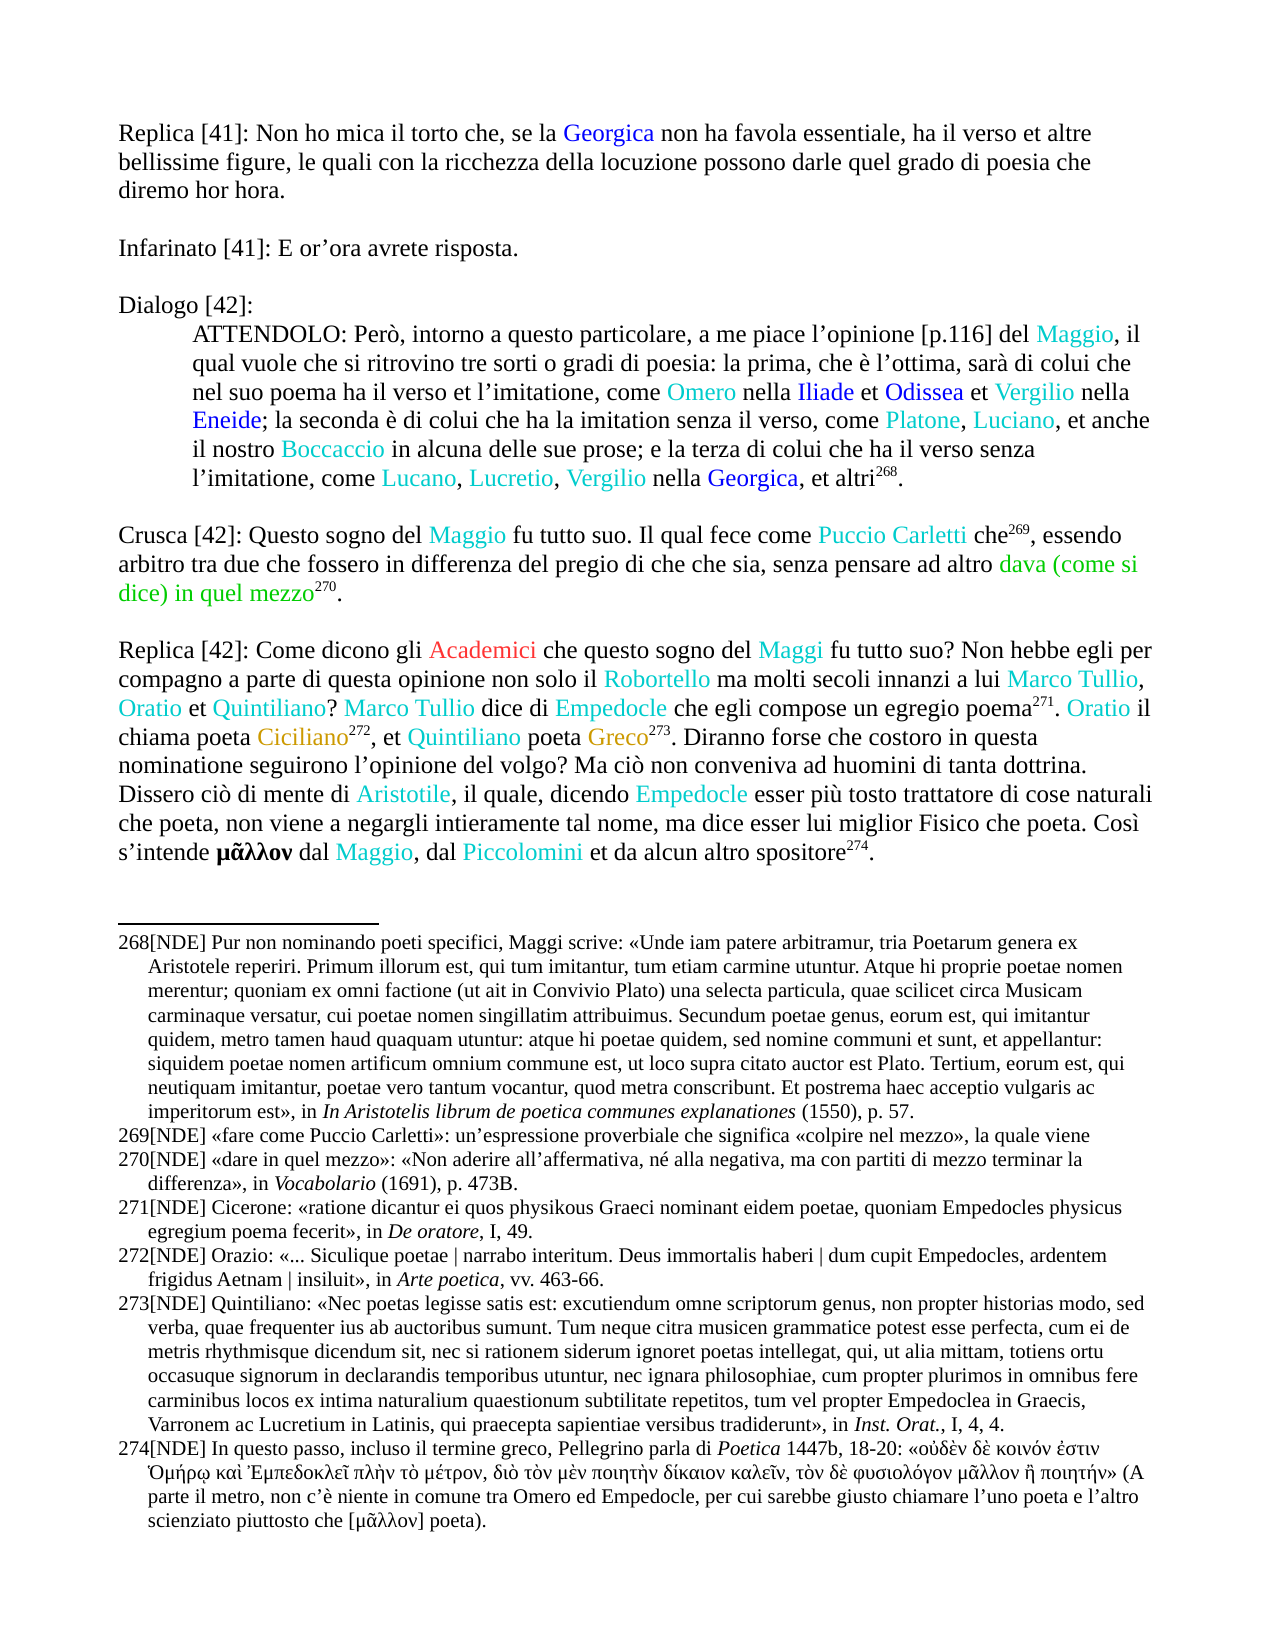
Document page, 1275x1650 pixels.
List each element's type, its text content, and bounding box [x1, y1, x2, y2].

text ATTENDOLO: Però, intorno a questo particolare, a me piace l’opinione [p.116] del Maggio, il qual vuole che si ritrovino tre sorti o gradi di poesia: la prima, che è l’ottima, sarà di colui che nel suo poema ha il verso et l’imitatione, come Omero nella Iliade et Odissea et Vergilio nella Eneide; la seconda è di colui che ha la imitation senza il verso, come Platone, Luciano, et anche il nostro Boccaccio in alcuna delle sue prose; e la terza di colui che ha il verso senza l’imitatione, come Lucano, Lucretio, Vergilio nella Georgica, et altri. [192, 319, 1157, 492]
text [NDE] Quintiliano: «Nec poetas legisse satis est: excutiendum omne scriptorum genus, non propter historias modo, sed verba, quae frequenter ius ab auctoribus sumunt. Tum neque citra musicen grammatice potest esse perfecta, cum ei de metris rhythmisque dicendum sit, nec si rationem siderum ignoret poetas intellegat, qui, ut alia mittam, totiens ortu occasuque signorum in declarandis temporibus utuntur, nec ignara philosophiae, cum propter plurimos in omnibus fere carminibus locos ex intima naturalium quaestionum subtilitate repetitos, tum vel propter Empedoclea in Graecis, Varronem ac Lucretium in Latinis, qui praecepta sapientiae versibus tradiderunt», in Inst. Orat., I, 4, 4. [118, 1291, 1157, 1436]
text [NDE] In questo passo, incluso il termine greco, Pellegrino parla di Poetica 1447b, 18-20: «οὐδὲν δὲ κοινόν ἐστιν Ὁμήρῳ καὶ Ἐμπεδοκλεῖ πλὴν τὸ μέτρον, διὸ τὸν μὲν ποιητὴν δίκαιον καλεῖν, τὸν δὲ φυσιολόγον μᾶλλον ἢ ποιητήν» (A parte il metro, non c’è niente in comune tra Omero ed Empedocle, per cui sarebbe giusto chiamare l’uno poeta e l’altro scienziato piuttosto che [μᾶλλον] poeta). [118, 1436, 1157, 1532]
text Infarinato [41]: E or’ora avrete risposta. [118, 233, 1157, 262]
text Dialogo [42]: [118, 291, 1157, 319]
text [NDE] Pur non nominando poeti specifici, Maggi scrive: «Unde iam patere arbitramur, tria Poetarum genera ex Aristotele reperiri. Primum illorum est, qui tum imitantur, tum etiam carmine utuntur. Atque hi proprie poetae nomen merentur; quoniam ex omni factione (ut ait in Convivio Plato) una selecta particula, quae scilicet circa Musicam carminaque versatur, cui poetae nomen singillatim attribuimus. Secundum poetae genus, eorum est, qui imitantur quidem, metro tamen haud quaquam utuntur: atque hi poetae quidem, sed nomine communi et sunt, et appellantur: siquidem poetae nomen artificum omnium commune est, ut loco supra citato auctor est Plato. Tertium, eorum est, qui neutiquam imitantur, poetae vero tantum vocantur, quod metra conscribunt. Et postrema haec acceptio vulgaris ac imperitorum est», in In Aristotelis librum de poetica communes explanationes (1550), p. 57. [118, 930, 1157, 1123]
text Replica [41]: Non ho mica il torto che, se la Georgica non ha favola essentiale, ha il verso et altre bellissime figure, le quali con la ricchezza della locuzione possono darle quel grado di poesia che diremo hor hora. [118, 118, 1157, 204]
text Replica [42]: Come dicono gli Academici che questo sogno del Maggi fu tutto suo? Non hebbe egli per compagno a parte di questa opinione non solo il Robortello ma molti secoli innanzi a lui Marco Tullio, Oratio et Quintiliano? Marco Tullio dice di Empedocle che egli compose un egregio poema. Oratio il chiama poeta Ciciliano, et Quintiliano poeta Greco. Diranno forse che costoro in questa nominatione seguirono l’opinione del volgo? Ma ciò non conveniva ad huomini di tanta dottrina. Dissero ciò di mente di Aristotile, il quale, dicendo Empedocle esser più tosto trattatore di cose naturali che poeta, non viene a negargli intieramente tal nome, ma dice esser lui miglior Fisico che poeta. Così s’intende μᾶλλον dal Maggio, dal Piccolomini et da alcun altro spositore. [118, 636, 1157, 866]
text [NDE] Cicerone: «ratione dicantur ei quos physikous Graeci nominant eidem poetae, quoniam Empedocles physicus egregium poema fecerit», in De oratore, I, 49. [118, 1195, 1157, 1243]
text Crusca [42]: Questo sogno del Maggio fu tutto suo. Il qual fece come Puccio Carletti che, essendo arbitro tra due che fossero in differenza del pregio di che che sia, senza pensare ad altro dava (come si dice) in quel mezzo. [118, 521, 1157, 607]
text [NDE] Orazio: «... Siculique poetae | narrabo interitum. Deus immortalis haberi | dum cupit Empedocles, ardentem frigidus Aetnam | insiluit», in Arte poetica, vv. 463-66. [118, 1243, 1157, 1291]
text [NDE] «fare come Puccio Carletti»: un’espressione proverbiale che significa «colpire nel mezzo», la quale viene [118, 1123, 1157, 1147]
text [NDE] «dare in quel mezzo»: «Non aderire all’affermativa, né alla negativa, ma con partiti di mezzo terminar la differenza», in Vocabolario (1691), p. 473B. [118, 1147, 1157, 1195]
